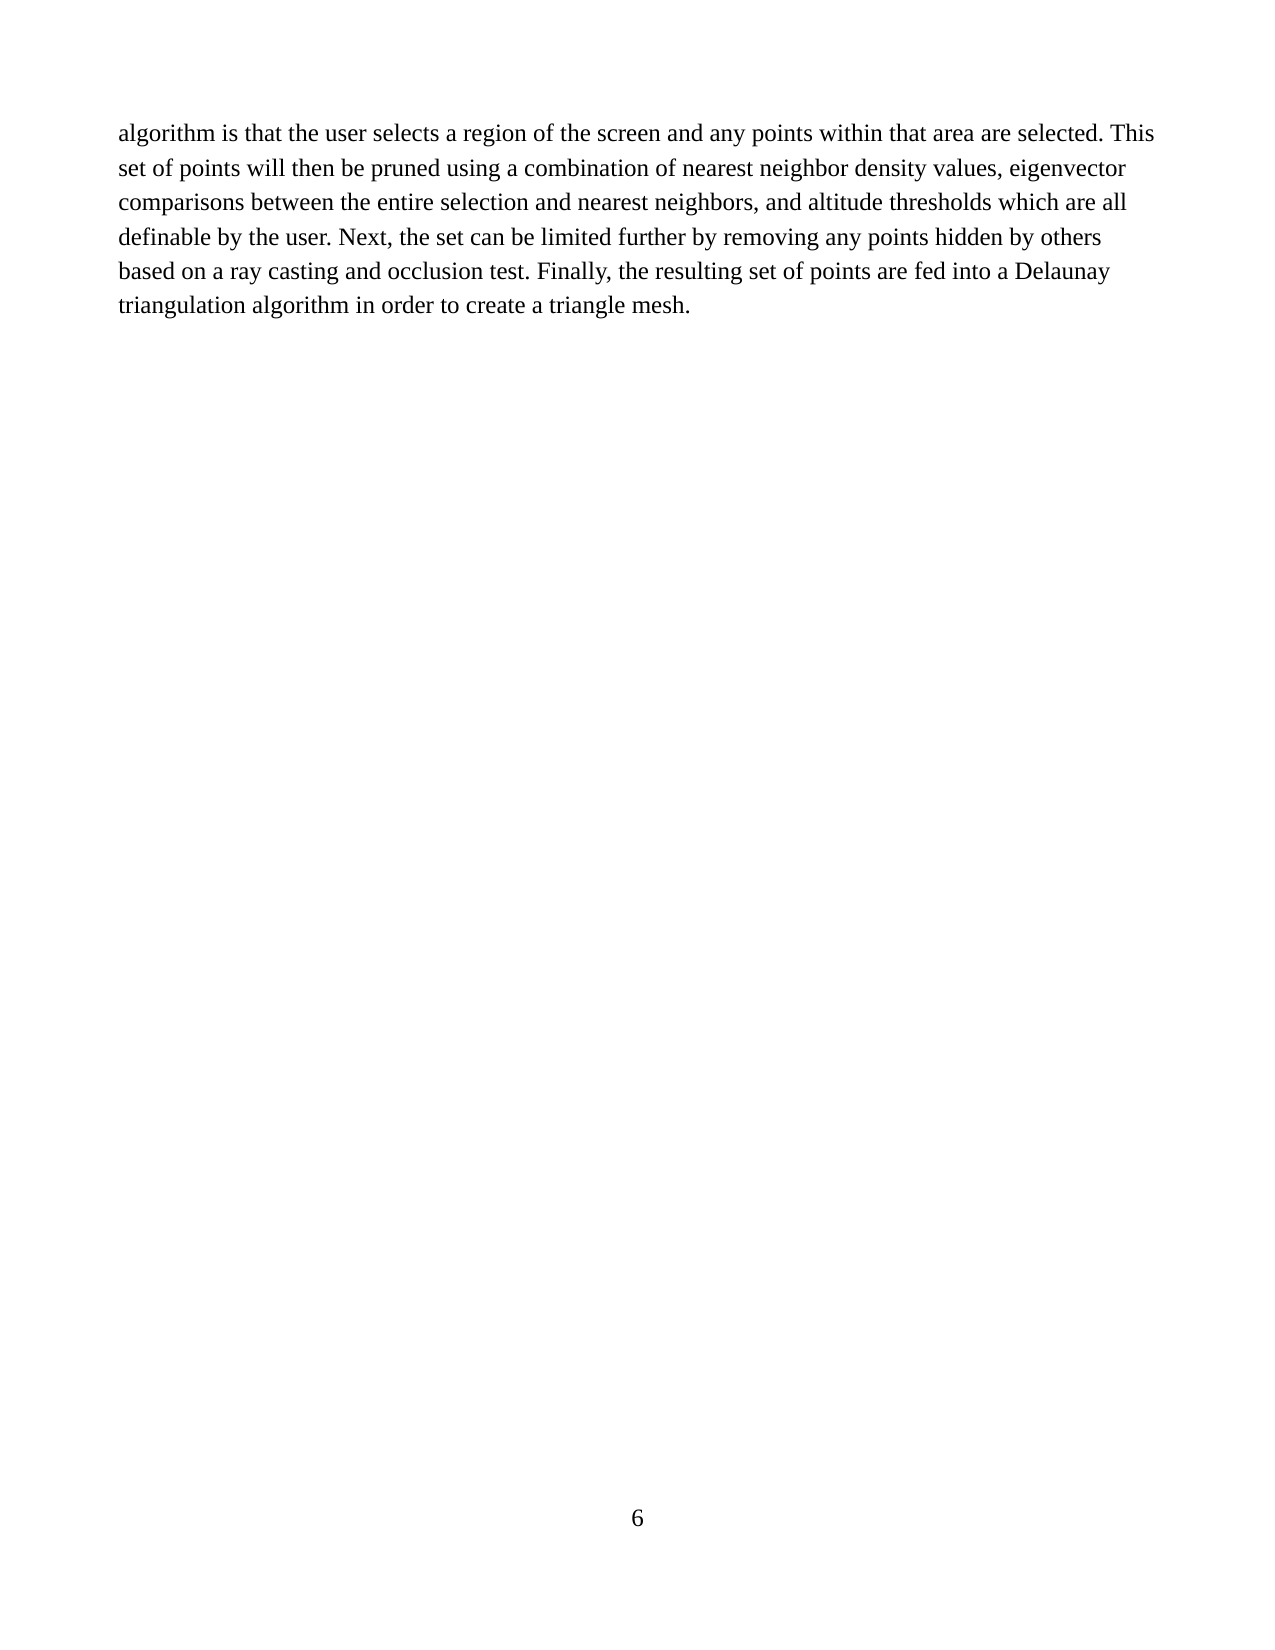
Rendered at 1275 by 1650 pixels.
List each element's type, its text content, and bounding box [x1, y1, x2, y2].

text algorithm is that the user selects a region of the screen and any points within that area are selected. This set of points will then be pruned using a combination of nearest neighbor density values, eigenvector comparisons between the entire selection and nearest neighbors, and altitude thresholds which are all definable by the user. Next, the set can be limited further by removing any points hidden by others based on a ray casting and occlusion test. Finally, the resulting set of points are fed into a Delaunay triangulation algorithm in order to create a triangle mesh. [118, 118, 1157, 319]
